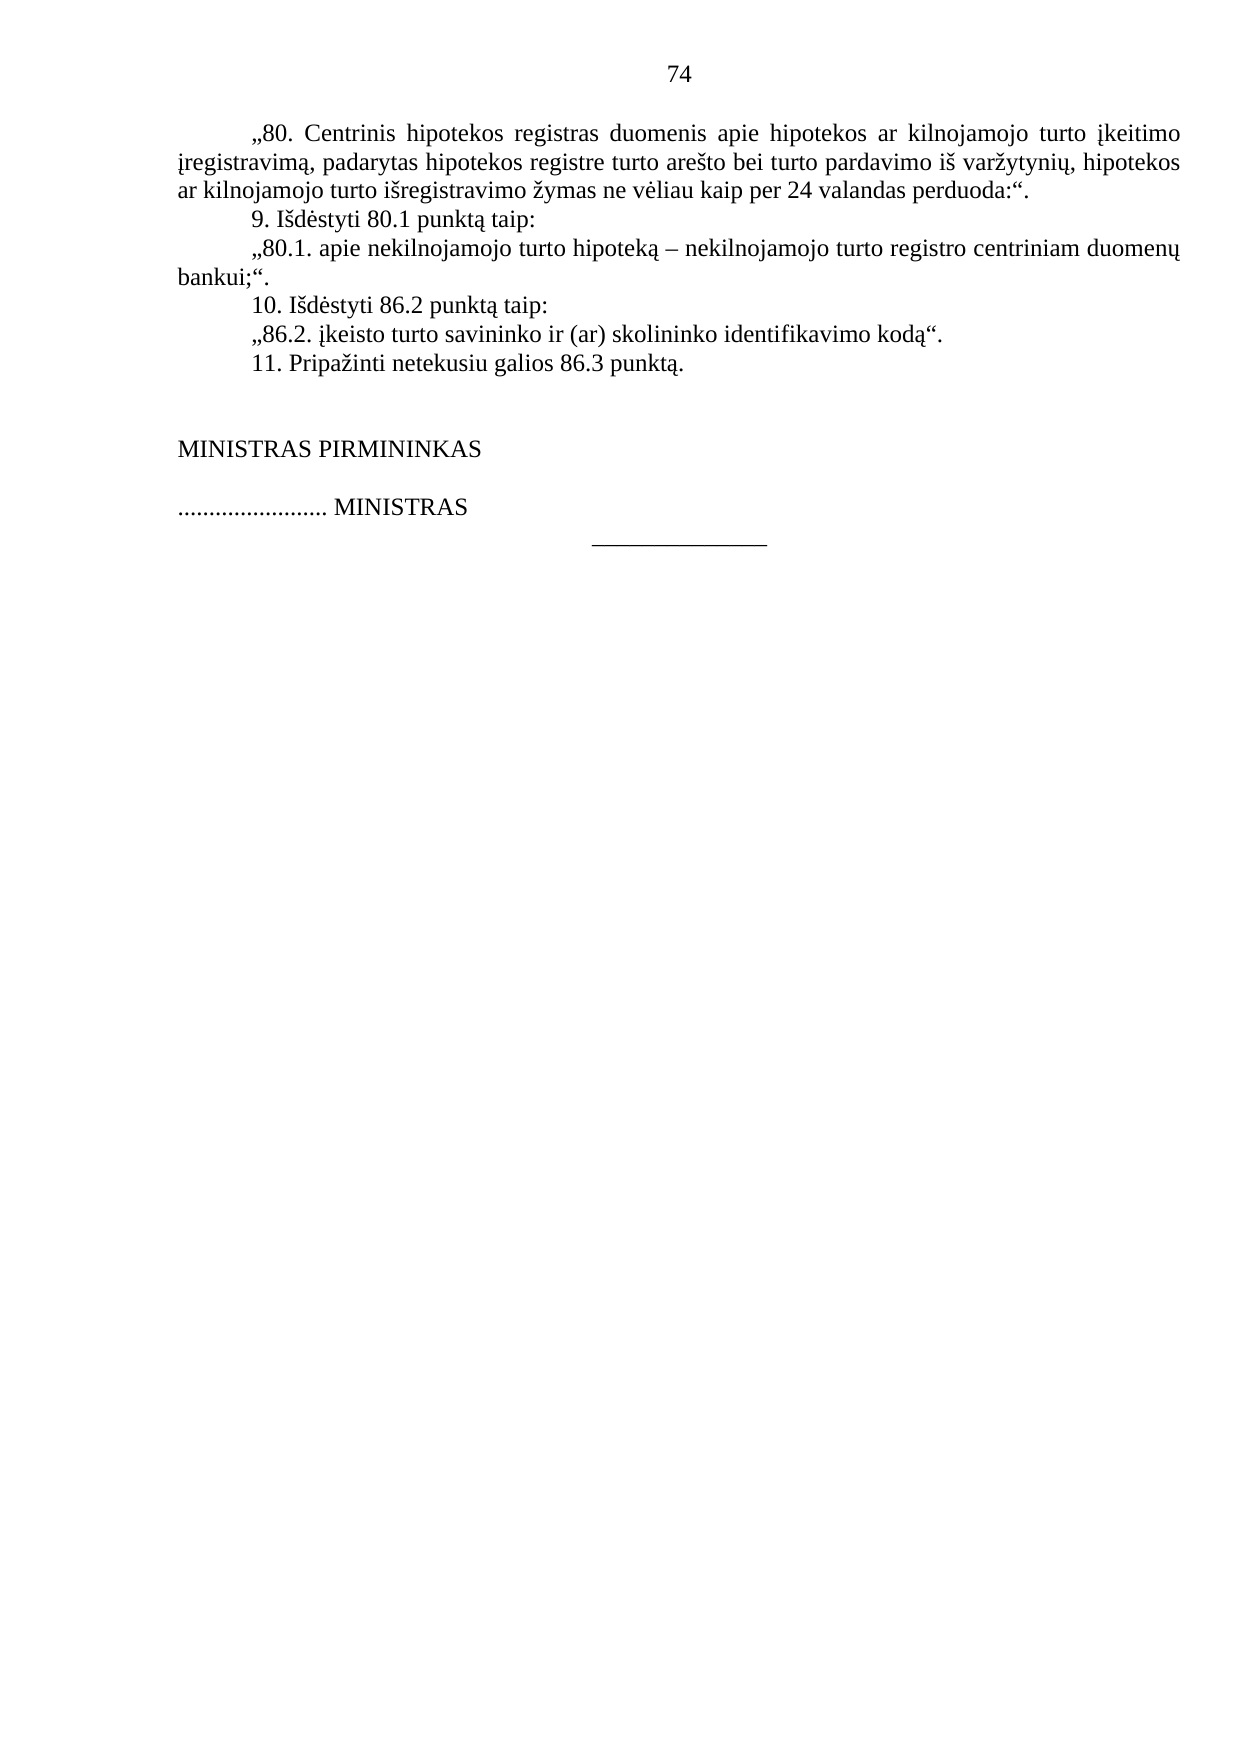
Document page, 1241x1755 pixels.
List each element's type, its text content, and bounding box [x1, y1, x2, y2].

text 11. Pripažinti netekusiu galios 86.3 punktą. [177, 348, 1181, 377]
text Ministras Pirmininkas [177, 434, 1181, 463]
text „86.2. įkeisto turto savininko ir (ar) skolininko identifikavimo kodą“. [177, 319, 1181, 348]
text „80.1. apie nekilnojamojo turto hipoteką – nekilnojamojo turto registro centriniam duomenų bankui;“. [177, 233, 1181, 291]
text ______________ [177, 521, 1181, 549]
text 9. Išdėstyti 80.1 punktą taip: [177, 204, 1181, 233]
text ........................ ministras [177, 492, 1181, 521]
text 10. Išdėstyti 86.2 punktą taip: [177, 291, 1181, 319]
text „80. Centrinis hipotekos registras duomenis apie hipotekos ar kilnojamojo turto įkeitimo įregistravimą, padarytas hipotekos registre turto arešto bei turto pardavimo iš varžytynių, hipotekos ar kilnojamojo turto išregistravimo žymas ne vėliau kaip per 24 valandas perduoda:“. [177, 118, 1181, 204]
